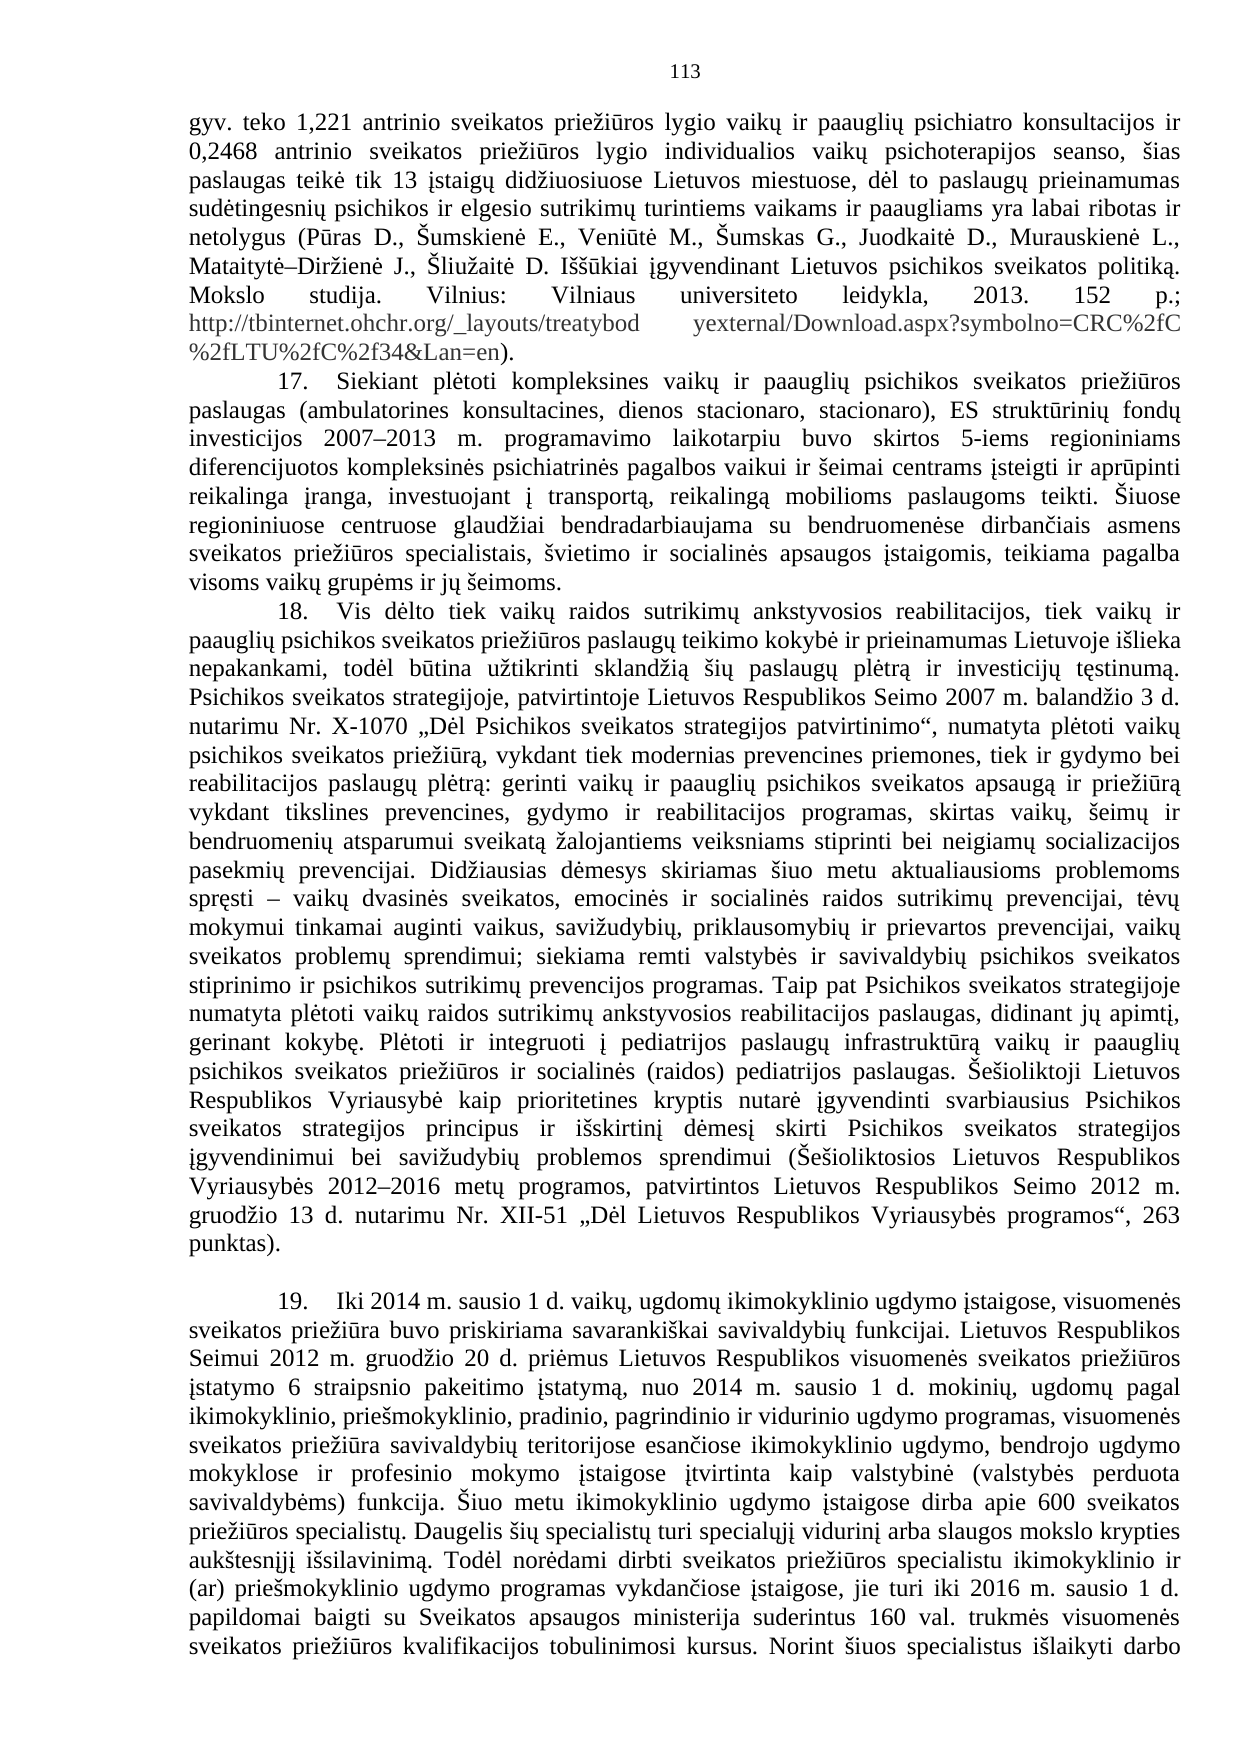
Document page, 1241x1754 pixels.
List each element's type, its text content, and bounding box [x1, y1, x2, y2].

text 19. Iki 2014 m. sausio 1 d. vaikų, ugdomų ikimokyklinio ugdymo įstaigose, visuomenės sveikatos priežiūra buvo priskiriama savarankiškai savivaldybių funkcijai. Lietuvos Respublikos Seimui 2012 m. gruodžio 20 d. priėmus Lietuvos Respublikos visuomenės sveikatos priežiūros įstatymo 6 straipsnio pakeitimo įstatymą, nuo 2014 m. sausio 1 d. mokinių, ugdomų pagal ikimokyklinio, priešmokyklinio, pradinio, pagrindinio ir vidurinio ugdymo programas, visuomenės sveikatos priežiūra savivaldybių teritorijose esančiose ikimokyklinio ugdymo, bendrojo ugdymo mokyklose ir profesinio mokymo įstaigose įtvirtinta kaip valstybinė (valstybės perduota savivaldybėms) funkcija. Šiuo metu ikimokyklinio ugdymo įstaigose dirba apie 600 sveikatos priežiūros specialistų. Daugelis šių specialistų turi specialųjį vidurinį arba slaugos mokslo krypties aukštesnįjį išsilavinimą. Todėl norėdami dirbti sveikatos priežiūros specialistu ikimokyklinio ir (ar) priešmokyklinio ugdymo programas vykdančiose įstaigose, jie turi iki 2016 m. sausio 1 d. papildomai baigti su Sveikatos apsaugos ministerija suderintus 160 val. trukmės visuomenės sveikatos priežiūros kvalifikacijos tobulinimosi kursus. Norint šiuos specialistus išlaikyti darbo [188, 1286, 1181, 1660]
text 17. Siekiant plėtoti kompleksines vaikų ir paauglių psichikos sveikatos priežiūros paslaugas (ambulatorines konsultacines, dienos stacionaro, stacionaro), ES struktūrinių fondų investicijos 2007–2013 m. programavimo laikotarpiu buvo skirtos 5-iems regioniniams diferencijuotos kompleksinės psichiatrinės pagalbos vaikui ir šeimai centrams įsteigti ir aprūpinti reikalinga įranga, investuojant į transportą, reikalingą mobilioms paslaugoms teikti. Šiuose regioniniuose centruose glaudžiai bendradarbiaujama su bendruomenėse dirbančiais asmens sveikatos priežiūros specialistais, švietimo ir socialinės apsaugos įstaigomis, teikiama pagalba visoms vaikų grupėms ir jų šeimoms. [188, 366, 1181, 596]
text 18. Vis dėlto tiek vaikų raidos sutrikimų ankstyvosios reabilitacijos, tiek vaikų ir paauglių psichikos sveikatos priežiūros paslaugų teikimo kokybė ir prieinamumas Lietuvoje išlieka nepakankami, todėl būtina užtikrinti sklandžią šių paslaugų plėtrą ir investicijų tęstinumą. Psichikos sveikatos strategijoje, patvirtintoje Lietuvos Respublikos Seimo 2007 m. balandžio 3 d. nutarimu Nr. X-1070 „Dėl Psichikos sveikatos strategijos patvirtinimo“, numatyta plėtoti vaikų psichikos sveikatos priežiūrą, vykdant tiek modernias prevencines priemones, tiek ir gydymo bei reabilitacijos paslaugų plėtrą: gerinti vaikų ir paauglių psichikos sveikatos apsaugą ir priežiūrą vykdant tikslines prevencines, gydymo ir reabilitacijos programas, skirtas vaikų, šeimų ir bendruomenių atsparumui sveikatą žalojantiems veiksniams stiprinti bei neigiamų socializacijos pasekmių prevencijai. Didžiausias dėmesys skiriamas šiuo metu aktualiausioms problemoms spręsti – vaikų dvasinės sveikatos, emocinės ir socialinės raidos sutrikimų prevencijai, tėvų mokymui tinkamai auginti vaikus, savižudybių, priklausomybių ir prievartos prevencijai, vaikų sveikatos problemų sprendimui; siekiama remti valstybės ir savivaldybių psichikos sveikatos stiprinimo ir psichikos sutrikimų prevencijos programas. Taip pat Psichikos sveikatos strategijoje numatyta plėtoti vaikų raidos sutrikimų ankstyvosios reabilitacijos paslaugas, didinant jų apimtį, gerinant kokybę. Plėtoti ir integruoti į pediatrijos paslaugų infrastruktūrą vaikų ir paauglių psichikos sveikatos priežiūros ir socialinės (raidos) pediatrijos paslaugas. Šešioliktoji Lietuvos Respublikos Vyriausybė kaip prioritetines kryptis nutarė įgyvendinti svarbiausius Psichikos sveikatos strategijos principus ir išskirtinį dėmesį skirti Psichikos sveikatos strategijos įgyvendinimui bei savižudybių problemos sprendimui (Šešioliktosios Lietuvos Respublikos Vyriausybės 2012–2016 metų programos, patvirtintos Lietuvos Respublikos Seimo 2012 m. gruodžio 13 d. nutarimu Nr. XII-51 „Dėl Lietuvos Respublikos Vyriausybės programos“, 263 punktas). [188, 596, 1181, 1257]
text gyv. teko 1,221 antrinio sveikatos priežiūros lygio vaikų ir paauglių psichiatro konsultacijos ir 0,2468 antrinio sveikatos priežiūros lygio individualios vaikų psichoterapijos seanso, šias paslaugas teikė tik 13 įstaigų didžiuosiuose Lietuvos miestuose, dėl to paslaugų prieinamumas sudėtingesnių psichikos ir elgesio sutrikimų turintiems vaikams ir paaugliams yra labai ribotas ir netolygus (Pūras D., Šumskienė E., Veniūtė M., Šumskas G., Juodkaitė D., Murauskienė L., Mataitytė–Diržienė J., Šliužaitė D. Iššūkiai įgyvendinant Lietuvos psichikos sveikatos politiką. Mokslo studija. Vilnius: Vilniaus universiteto leidykla, 2013. 152 p.; http://tbinternet.ohchr.org/_layouts/treatybod yexternal/Download.aspx?symbolno=CRC%2fC%2fLTU%2fC%2f34&Lan=en). [188, 107, 1181, 366]
